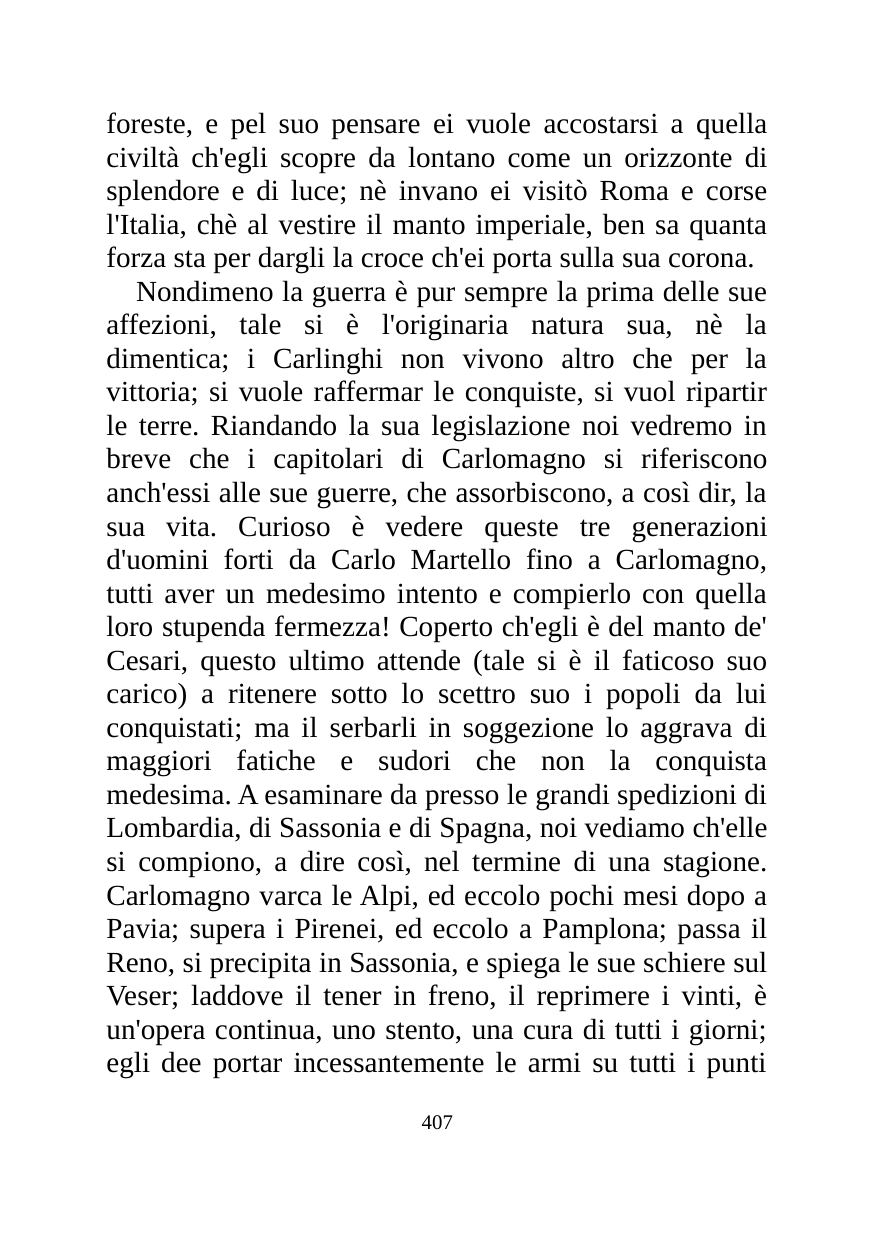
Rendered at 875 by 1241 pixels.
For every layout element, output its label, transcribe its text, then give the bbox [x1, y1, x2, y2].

text Nondimeno la guerra è pur sempre la prima delle sue affezioni, tale si è l'originaria natura sua, nè la dimentica; i Carlinghi non vivono altro che per la vittoria; si vuole raffermar le conquiste, si vuol ripartir le terre. Riandando la sua legislazione noi vedremo in breve che i capitolari di Carlomagno si riferiscono anch'essi alle sue guerre, che assorbiscono, a così dir, la sua vita. Curioso è vedere queste tre generazioni d'uomini forti da Carlo Martello fino a Carlomagno, tutti aver un medesimo intento e compierlo con quella loro stupenda fermezza! Coperto ch'egli è del manto de' Cesari, questo ultimo attende (tale si è il faticoso suo carico) a ritenere sotto lo scettro suo i popoli da lui conquistati; ma il serbarli in soggezione lo aggrava di maggiori fatiche e sudori che non la conquista medesima. A esaminare da presso le grandi spedizioni di Lombardia, di Sassonia e di Spagna, noi vediamo ch'elle si compiono, a dire così, nel termine di una stagione. Carlomagno varca le Alpi, ed eccolo pochi mesi dopo a Pavia; supera i Pirenei, ed eccolo a Pamplona; passa il Reno, si precipita in Sassonia, e spiega le sue schiere sul Veser; laddove il tener in freno, il reprimere i vinti, è un'opera continua, uno stento, una cura di tutti i giorni; egli dee portar incessantemente le armi su tutti i punti [106, 274, 768, 1079]
text foreste, e pel suo pensare ei vuole accostarsi a quella civiltà ch'egli scopre da lontano come un orizzonte di splendore e di luce; nè invano ei visitò Roma e corse l'Italia, chè al vestire il manto imperiale, ben sa quanta forza sta per dargli la croce ch'ei porta sulla sua corona. [106, 106, 768, 274]
